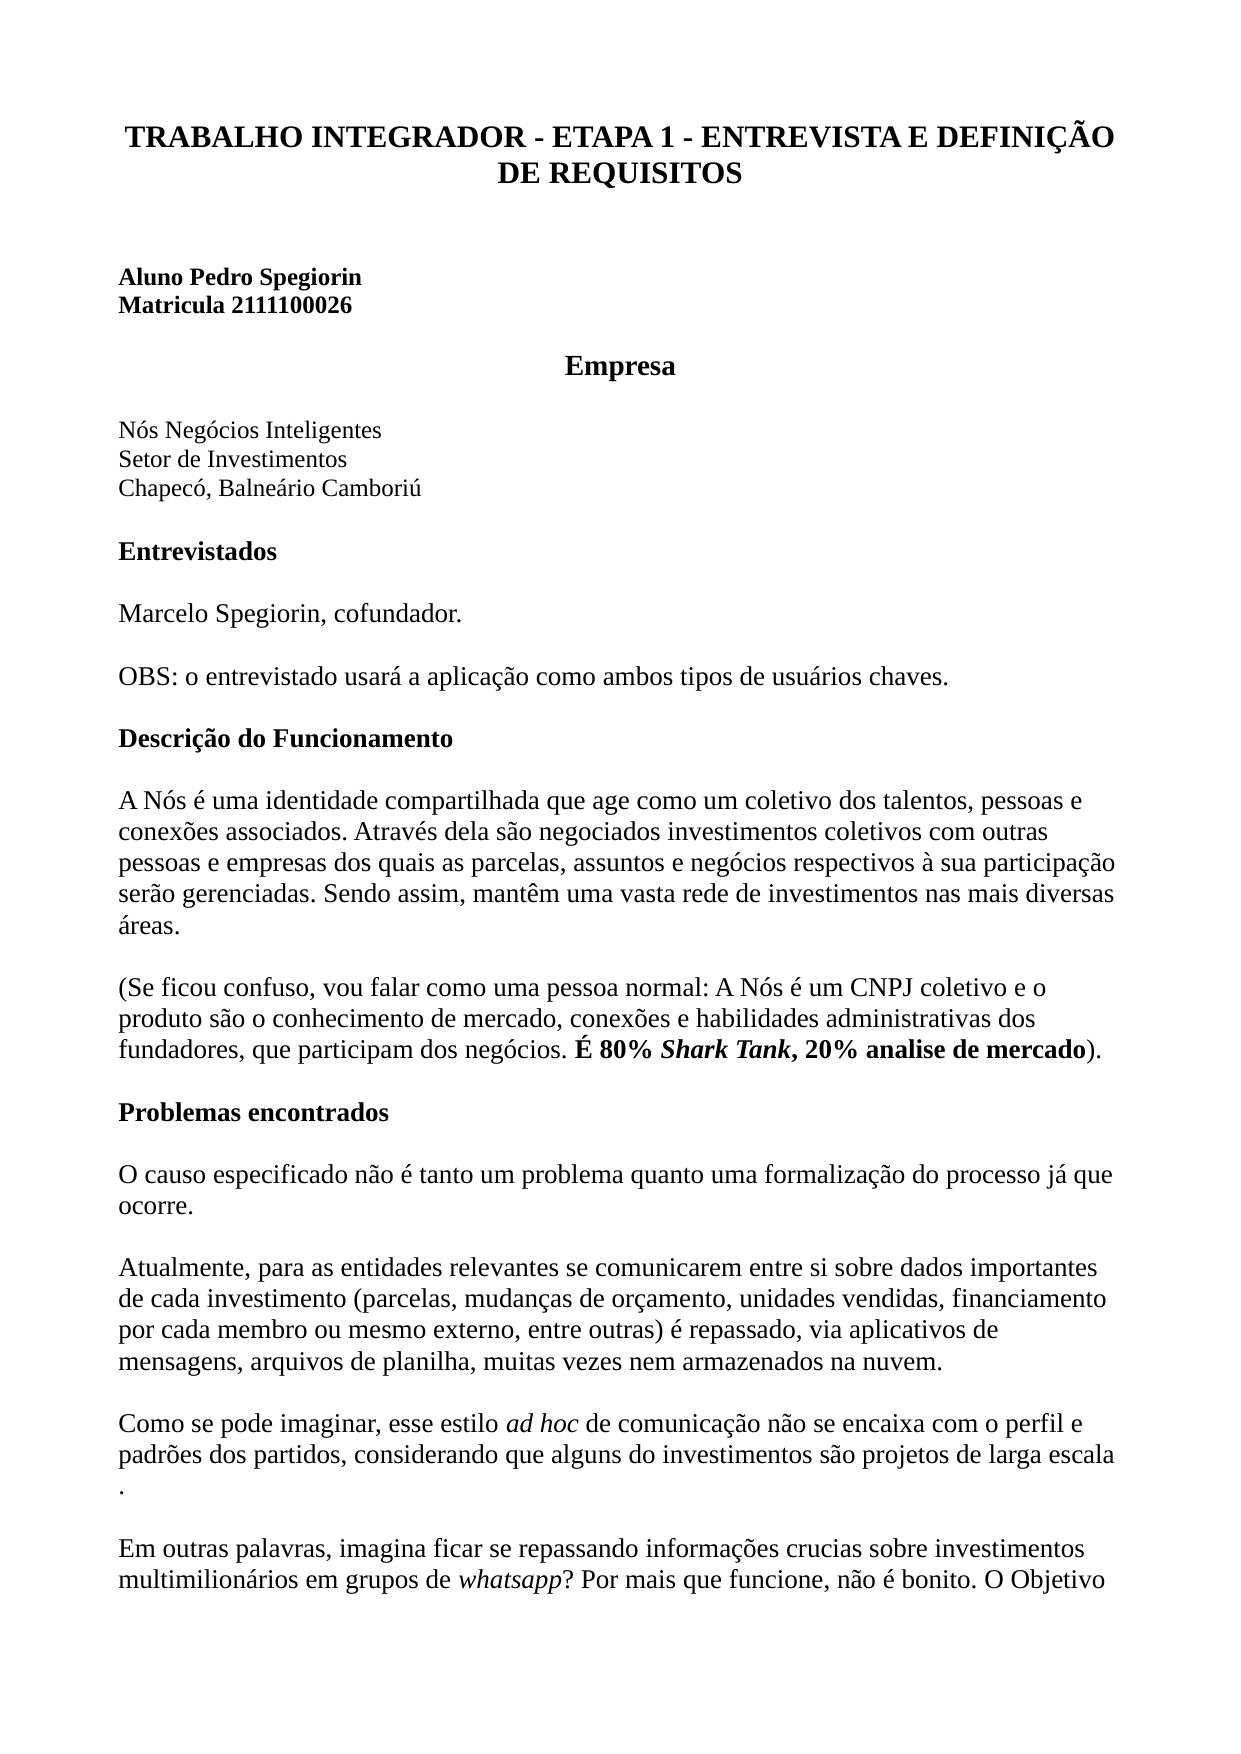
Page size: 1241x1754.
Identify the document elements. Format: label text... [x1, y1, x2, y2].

text Marcelo Spegiorin, cofundador. [118, 597, 1122, 628]
text Setor de Investimentos [118, 444, 1122, 473]
text Empresa [118, 348, 1122, 382]
text Chapecó, Balneário Camboriú [118, 473, 1122, 501]
text Como se pode imaginar, esse estilo ad hoc de comunicação não se encaixa com o perfil e padrões dos partidos, considerando que alguns do investimentos são projetos de larga escala . [118, 1407, 1122, 1501]
text TRABALHO INTEGRADOR - ETAPA 1 - ENTREVISTA E DEFINIÇÃO DE REQUISITOS [118, 118, 1122, 190]
text Aluno Pedro Spegiorin [118, 262, 1122, 291]
text Problemas encontrados [118, 1096, 1122, 1127]
text (Se ficou confuso, vou falar como uma pessoa normal: A Nós é um CNPJ coletivo e o produto são o conhecimento de mercado, conexões e habilidades administrativas dos fundadores, que participam dos negócios. É 80% Shark Tank, 20% analise de mercado). [118, 971, 1122, 1064]
text Matricula 2111100026 [118, 291, 1122, 319]
text Entrevistados [118, 535, 1122, 566]
text Nós Negócios Inteligentes [118, 415, 1122, 444]
text Atualmente, para as entidades relevantes se comunicarem entre si sobre dados importantes de cada investimento (parcelas, mudanças de orçamento, unidades vendidas, financiamento por cada membro ou mesmo externo, entre outras) é repassado, via aplicativos de mensagens, arquivos de planilha, muitas vezes nem armazenados na nuvem. [118, 1251, 1122, 1376]
text Descrição do Funcionamento [118, 722, 1122, 753]
text A Nós é uma identidade compartilhada que age como um coletivo dos talentos, pessoas e conexões associados. Através dela são negociados investimentos coletivos com outras pessoas e empresas dos quais as parcelas, assuntos e negócios respectivos à sua participação serão gerenciadas. Sendo assim, mantêm uma vasta rede de investimentos nas mais diversas áreas. [118, 784, 1122, 940]
text O causo especificado não é tanto um problema quanto uma formalização do processo já que ocorre. [118, 1158, 1122, 1220]
text OBS: o entrevistado usará a aplicação como ambos tipos de usuários chaves. [118, 659, 1122, 691]
text Em outras palavras, imagina ficar se repassando informações crucias sobre investimentos multimilionários em grupos de whatsapp? Por mais que funcione, não é bonito. O Objetivo [118, 1532, 1122, 1594]
